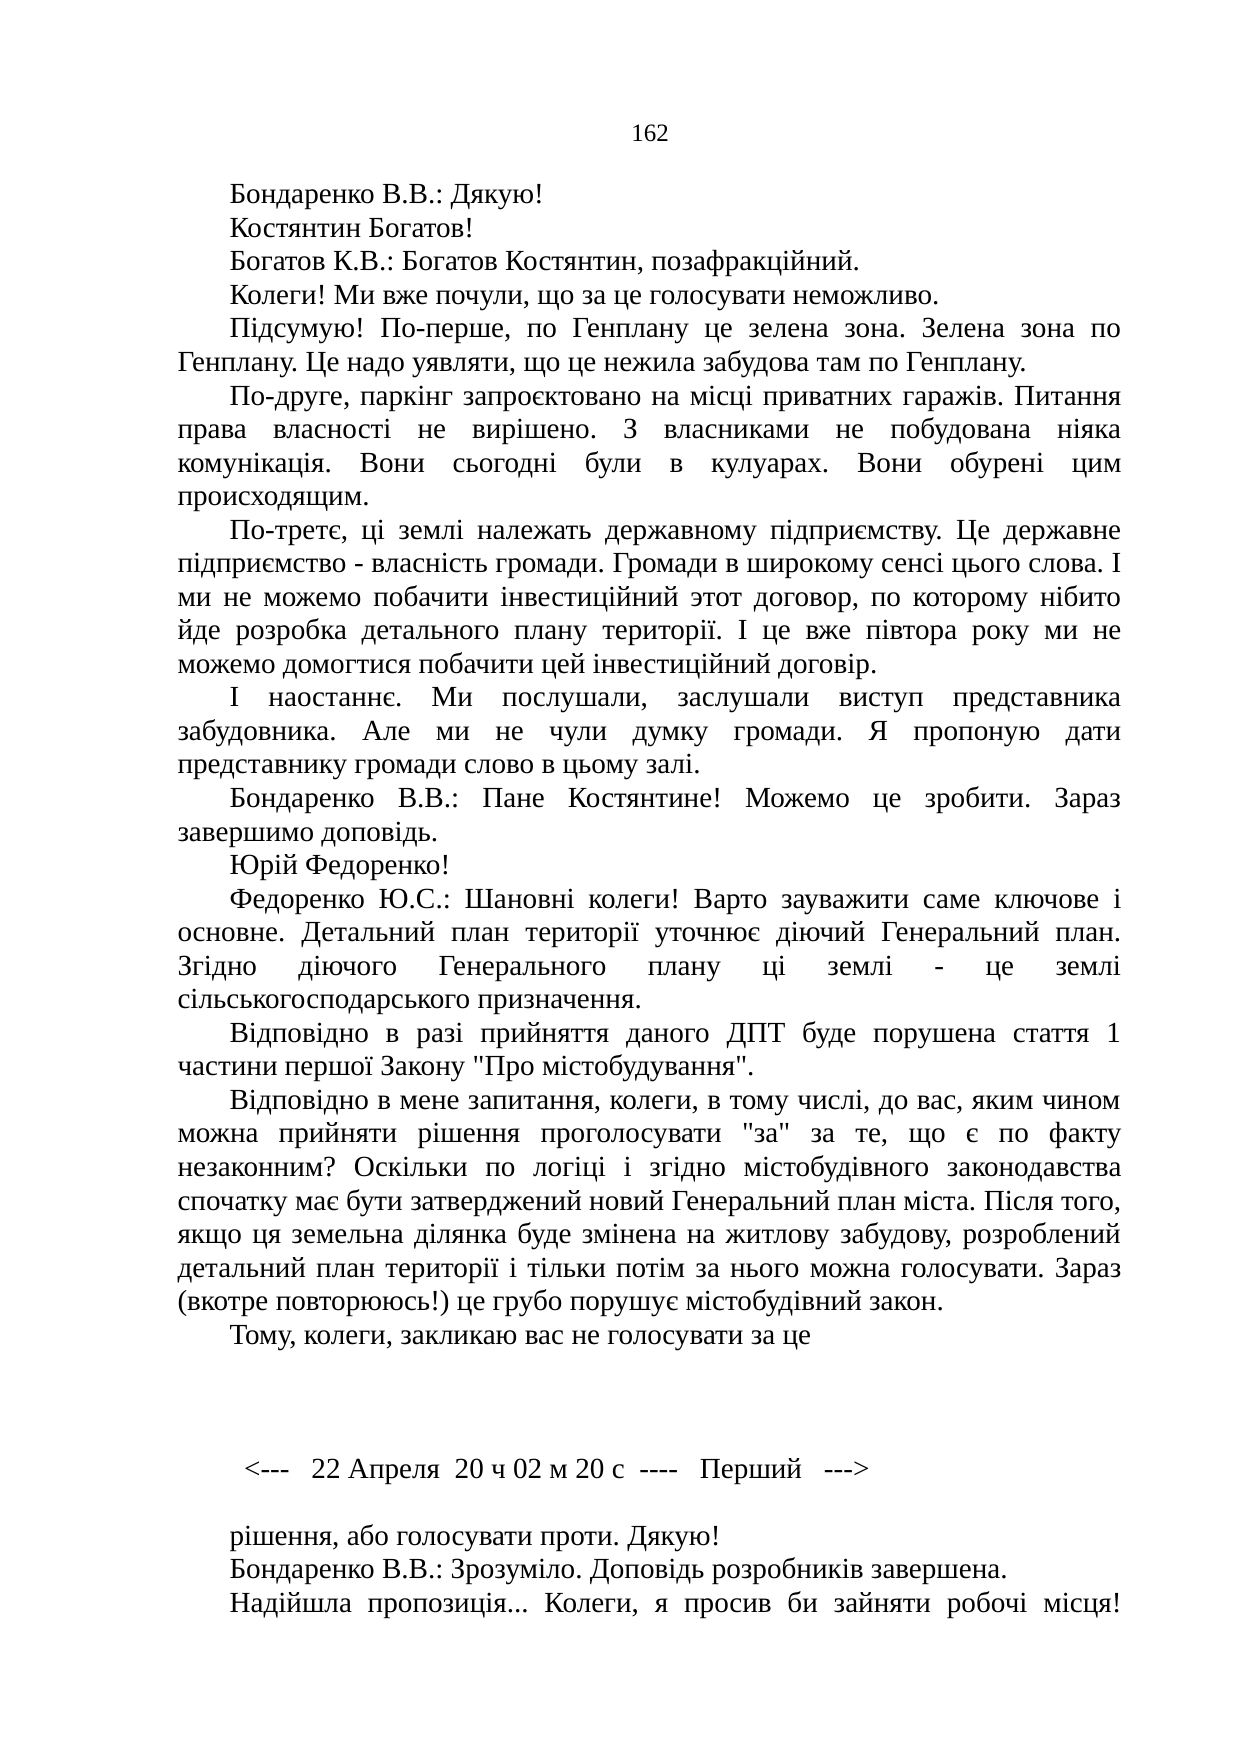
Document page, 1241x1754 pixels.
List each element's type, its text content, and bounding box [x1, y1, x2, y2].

text Тому, колеги, закликаю вас не голосувати за це [177, 1317, 1122, 1350]
text Підсумую! По-перше, по Генплану це зелена зона. Зелена зона по Генплану. Це надо уявляти, що це нежила забудова там по Генплану. [177, 311, 1122, 378]
text рішення, або голосувати проти. Дякую! [177, 1518, 1122, 1552]
text Відповідно в разі прийняття даного ДПТ буде порушена стаття 1 частини першої Закону "Про містобудування". [177, 1015, 1122, 1082]
text Надійшла пропозиція... Колеги, я просив би зайняти робочі місця! [177, 1585, 1122, 1619]
text І наостаннє. Ми послушали, заслушали виступ представника забудовника. Але ми не чули думку громади. Я пропоную дати представнику громади слово в цьому залі. [177, 679, 1122, 780]
text По-друге, паркінг запроєктовано на місці приватних гаражів. Питання права власності не вирішено. З власниками не побудована ніяка комунікація. Вони сьогодні були в кулуарах. Вони обурені цим происходящим. [177, 378, 1122, 512]
text Бондаренко В.В.: Пане Костянтине! Можемо це зробити. Зараз завершимо доповідь. [177, 780, 1122, 847]
text Богатов К.В.: Богатов Костянтин, позафракційний. [177, 243, 1122, 277]
text Відповідно в мене запитання, колеги, в тому числі, до вас, яким чином можна прийняти рішення проголосувати "за" за те, що є по факту незаконним? Оскільки по логіці і згідно містобудівного законодавства спочатку має бути затверджений новий Генеральний план міста. Після того, якщо ця земельна ділянка буде змінена на житлову забудову, розроблений детальний план території і тільки потім за нього можна голосувати. Зараз (вкотре повторююсь!) це грубо порушує містобудівний закон. [177, 1082, 1122, 1317]
text Юрій Федоренко! [177, 847, 1122, 881]
text Бондаренко В.В.: Дякую! [177, 176, 1122, 210]
text Колеги! Ми вже почули, що за це голосувати неможливо. [177, 277, 1122, 311]
text Костянтин Богатов! [177, 210, 1122, 243]
text По-третє, ці землі належать державному підприємству. Це державне підприємство - власність громади. Громади в широкому сенсі цього слова. І ми не можемо побачити інвестиційний этот договор, по которому нібито йде розробка детального плану території. І це вже півтора року ми не можемо домогтися побачити цей інвестиційний договір. [177, 512, 1122, 679]
text Бондаренко В.В.: Зрозуміло. Доповідь розробників завершена. [177, 1552, 1122, 1585]
text <--- 22 Апреля 20 ч 02 м 20 с ---- Перший ---> [177, 1451, 1122, 1484]
text Федоренко Ю.С.: Шановні колеги! Варто зауважити саме ключове і основне. Детальний план території уточнює діючий Генеральний план. Згідно діючого Генерального плану ці землі - це землі сільськогосподарського призначення. [177, 881, 1122, 1015]
